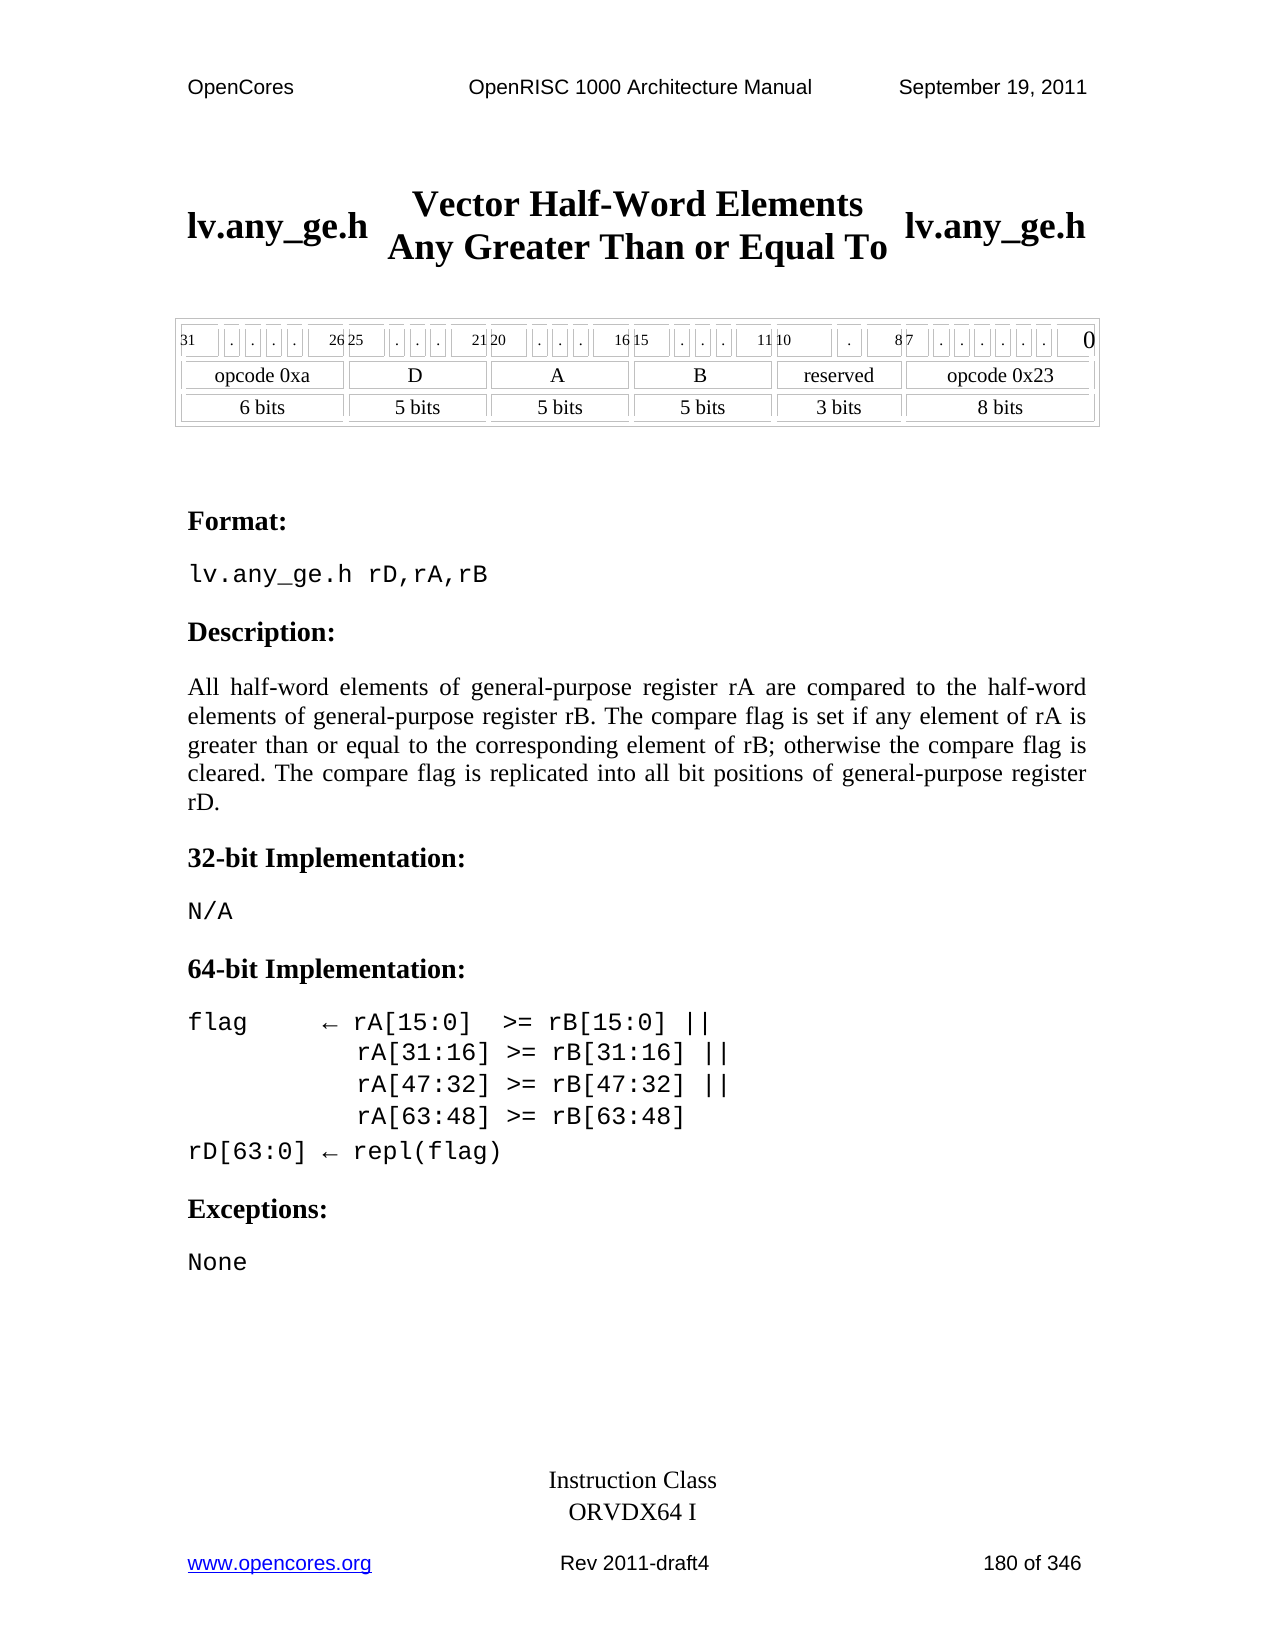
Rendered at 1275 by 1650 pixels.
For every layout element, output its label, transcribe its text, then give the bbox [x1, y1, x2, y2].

text 64-bit Implementation: [187, 952, 1087, 984]
text All half-word elements of general-purpose register rA are compared to the half-word elements of general-purpose register rB. The compare flag is set if any element of rA is greater than or equal to the corresponding element of rB; otherwise the compare flag is cleared. The compare flag is replicated into all bit positions of general-purpose register rD. [187, 672, 1087, 816]
text None [187, 1249, 1087, 1278]
text N/A [187, 898, 1087, 927]
text Exceptions: [187, 1192, 1087, 1224]
text Format: [187, 504, 1087, 536]
text flag ← rA[15:0] >= rB[15:0] || rA[31:16] >= rB[31:16] || rA[47:32] >= rB[47:32] || rA[63:48] >= rB[63:48] rD[63:0] ← repl(flag) [187, 1009, 1087, 1167]
text 32-bit Implementation: [187, 841, 1087, 873]
text lv.any_ge.h rD,rA,rB [187, 561, 1087, 590]
text Description: [187, 615, 1087, 647]
